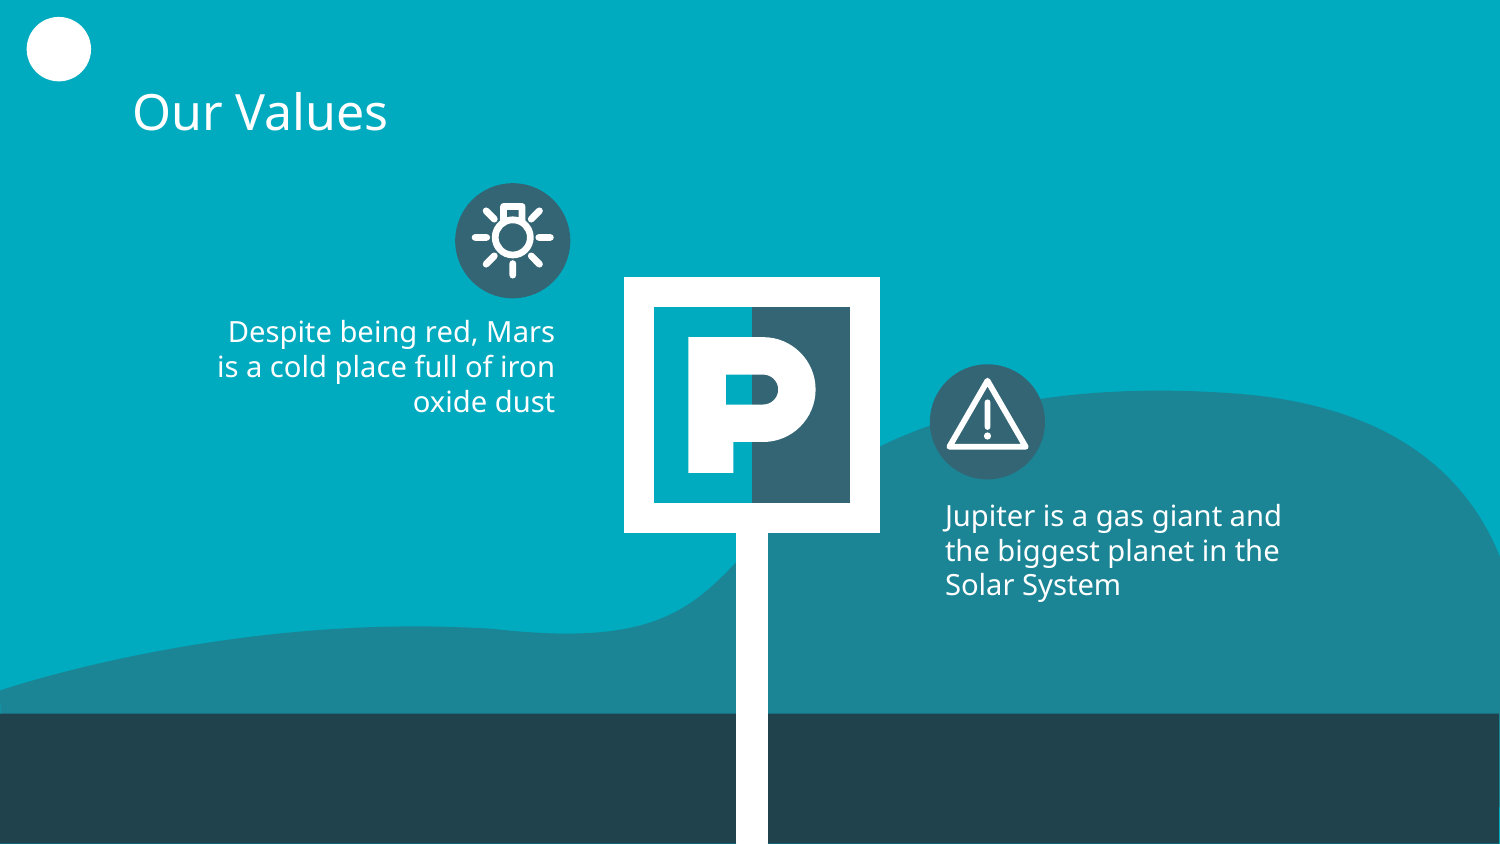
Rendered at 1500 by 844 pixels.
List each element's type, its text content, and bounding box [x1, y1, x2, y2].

title Our Values [116, 63, 1383, 158]
text_box [929, 364, 1045, 480]
text_box [27, 17, 91, 81]
subtitle Despite being red, Mars is a cold place full of iron oxide dust [191, 298, 571, 458]
subtitle Jupiter is a gas giant and the biggest planet in the Solar System [929, 481, 1310, 641]
text_box [455, 183, 571, 299]
text_box [624, 277, 880, 844]
